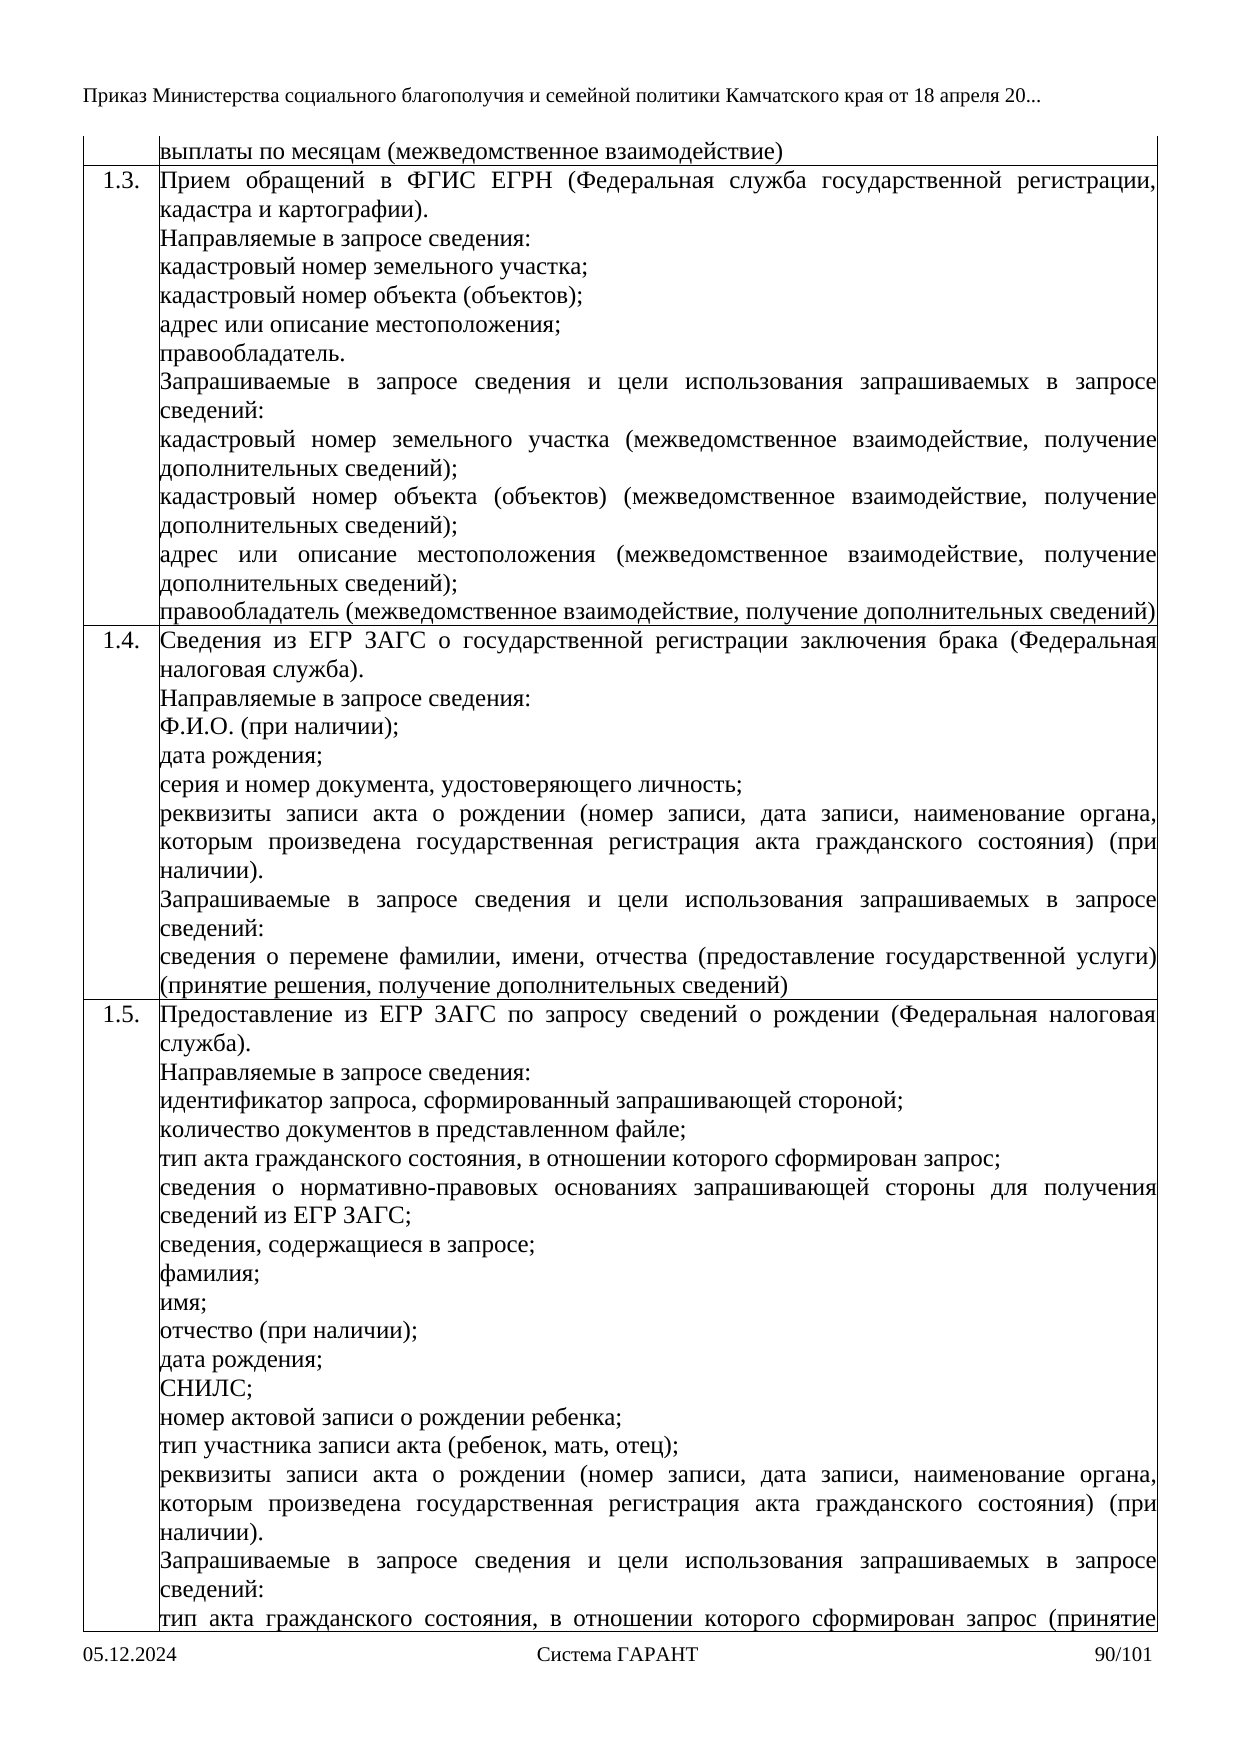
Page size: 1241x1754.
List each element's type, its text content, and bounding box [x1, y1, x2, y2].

table_cell 1.4. [84, 626, 159, 999]
table_cell 1.5. [84, 1000, 159, 1631]
table_cell выплаты по месяцам (межведомственное взаимодействие) [160, 136, 1157, 165]
table_cell Сведения из ЕГР ЗАГС о государственной регистрации заключения брака (Федеральная налоговая служба). Направляемые в запросе сведения: Ф.И.О. (при наличии); дата рождения; серия и номер документа, удостоверяющего личность; реквизиты записи акта о рождении (номер записи, дата записи, наименование органа, которым произведена государственная регистрация акта гражданского состояния) (при наличии). Запрашиваемые в запросе сведения и цели использования запрашиваемых в запросе сведений: сведения о перемене фамилии, имени, отчества (предоставление государственной услуги) (принятие решения, получение дополнительных сведений) [160, 626, 1157, 999]
table_cell [84, 136, 159, 165]
table_cell Предоставление из ЕГР ЗАГС по запросу сведений о рождении (Федеральная налоговая служба). Направляемые в запросе сведения: идентификатор запроса, сформированный запрашивающей стороной; количество документов в представленном файле; тип акта гражданского состояния, в отношении которого сформирован запрос; сведения о нормативно-правовых основаниях запрашивающей стороны для получения сведений из ЕГР ЗАГС; сведения, содержащиеся в запросе; фамилия; имя; отчество (при наличии); дата рождения; СНИЛС; номер актовой записи о рождении ребенка; тип участника записи акта (ребенок, мать, отец); реквизиты записи акта о рождении (номер записи, дата записи, наименование органа, которым произведена государственная регистрация акта гражданского состояния) (при наличии). Запрашиваемые в запросе сведения и цели использования запрашиваемых в запросе сведений: тип акта гражданского состояния, в отношении которого сформирован запрос (принятие [160, 1000, 1157, 1631]
table_cell 1.3. [84, 166, 159, 625]
table_cell Прием обращений в ФГИС ЕГРН (Федеральная служба государственной регистрации, кадастра и картографии). Направляемые в запросе сведения: кадастровый номер земельного участка; кадастровый номер объекта (объектов); адрес или описание местоположения; правообладатель. Запрашиваемые в запросе сведения и цели использования запрашиваемых в запросе сведений: кадастровый номер земельного участка (межведомственное взаимодействие, получение дополнительных сведений); кадастровый номер объекта (объектов) (межведомственное взаимодействие, получение дополнительных сведений); адрес или описание местоположения (межведомственное взаимодействие, получение дополнительных сведений); правообладатель (межведомственное взаимодействие, получение дополнительных сведений) [160, 166, 1157, 625]
